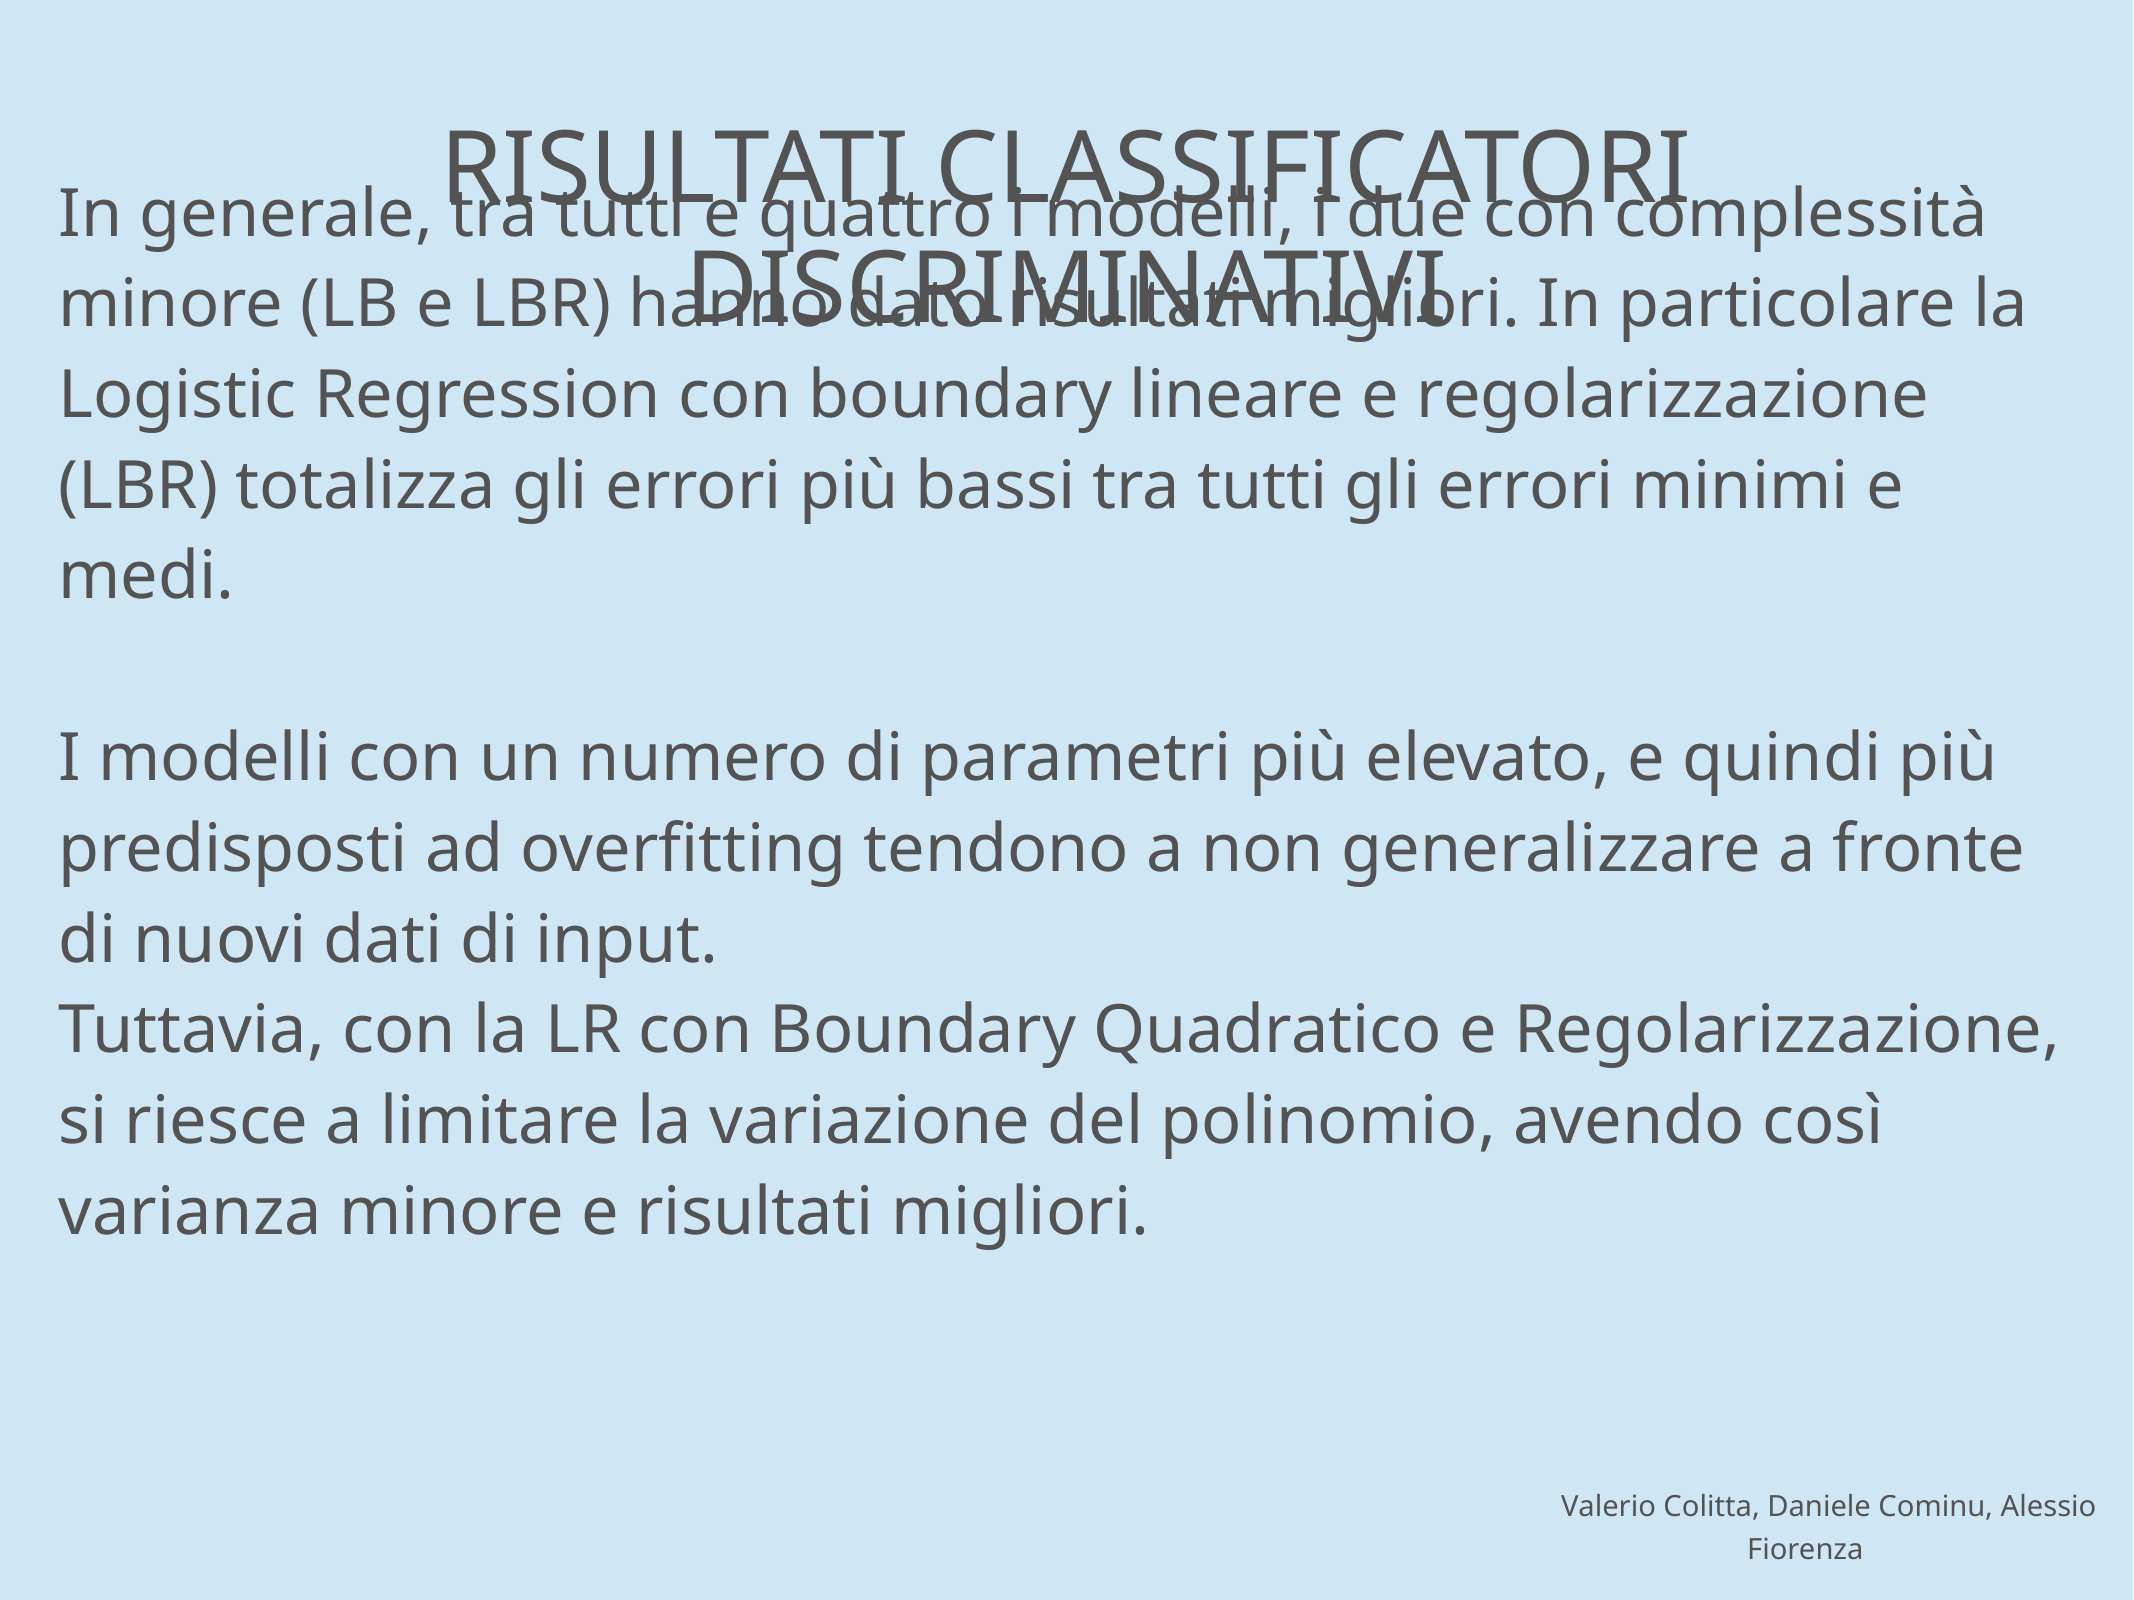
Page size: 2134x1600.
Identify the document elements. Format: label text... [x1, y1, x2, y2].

text_box Valerio Colitta, Daniele Cominu, Alessio Fiorenza [1467, 1496, 2134, 1558]
title RISULTATI CLASSIFICATORI DISCRIMINATIVI [58, 94, 2075, 221]
subtitle In generale, tra tutti e quattro i modelli, i due con complessità minore (LB e LBR) hanno dato risultati migliori. In particolare la Logistic Regression con boundary lineare e regolarizzazione (LBR) totalizza gli errori più bassi tra tutti gli errori minimi e medi. I modelli con un numero di parametri più elevato, e quindi più predisposti ad overfitting tendono a non generalizzare a fronte di nuovi dati di input. Tuttavia, con la LR con Boundary Quadratico e Regolarizzazione, si riesce a limitare la variazione del polinomio, avendo così varianza minore e risultati migliori. [58, 221, 2075, 1198]
